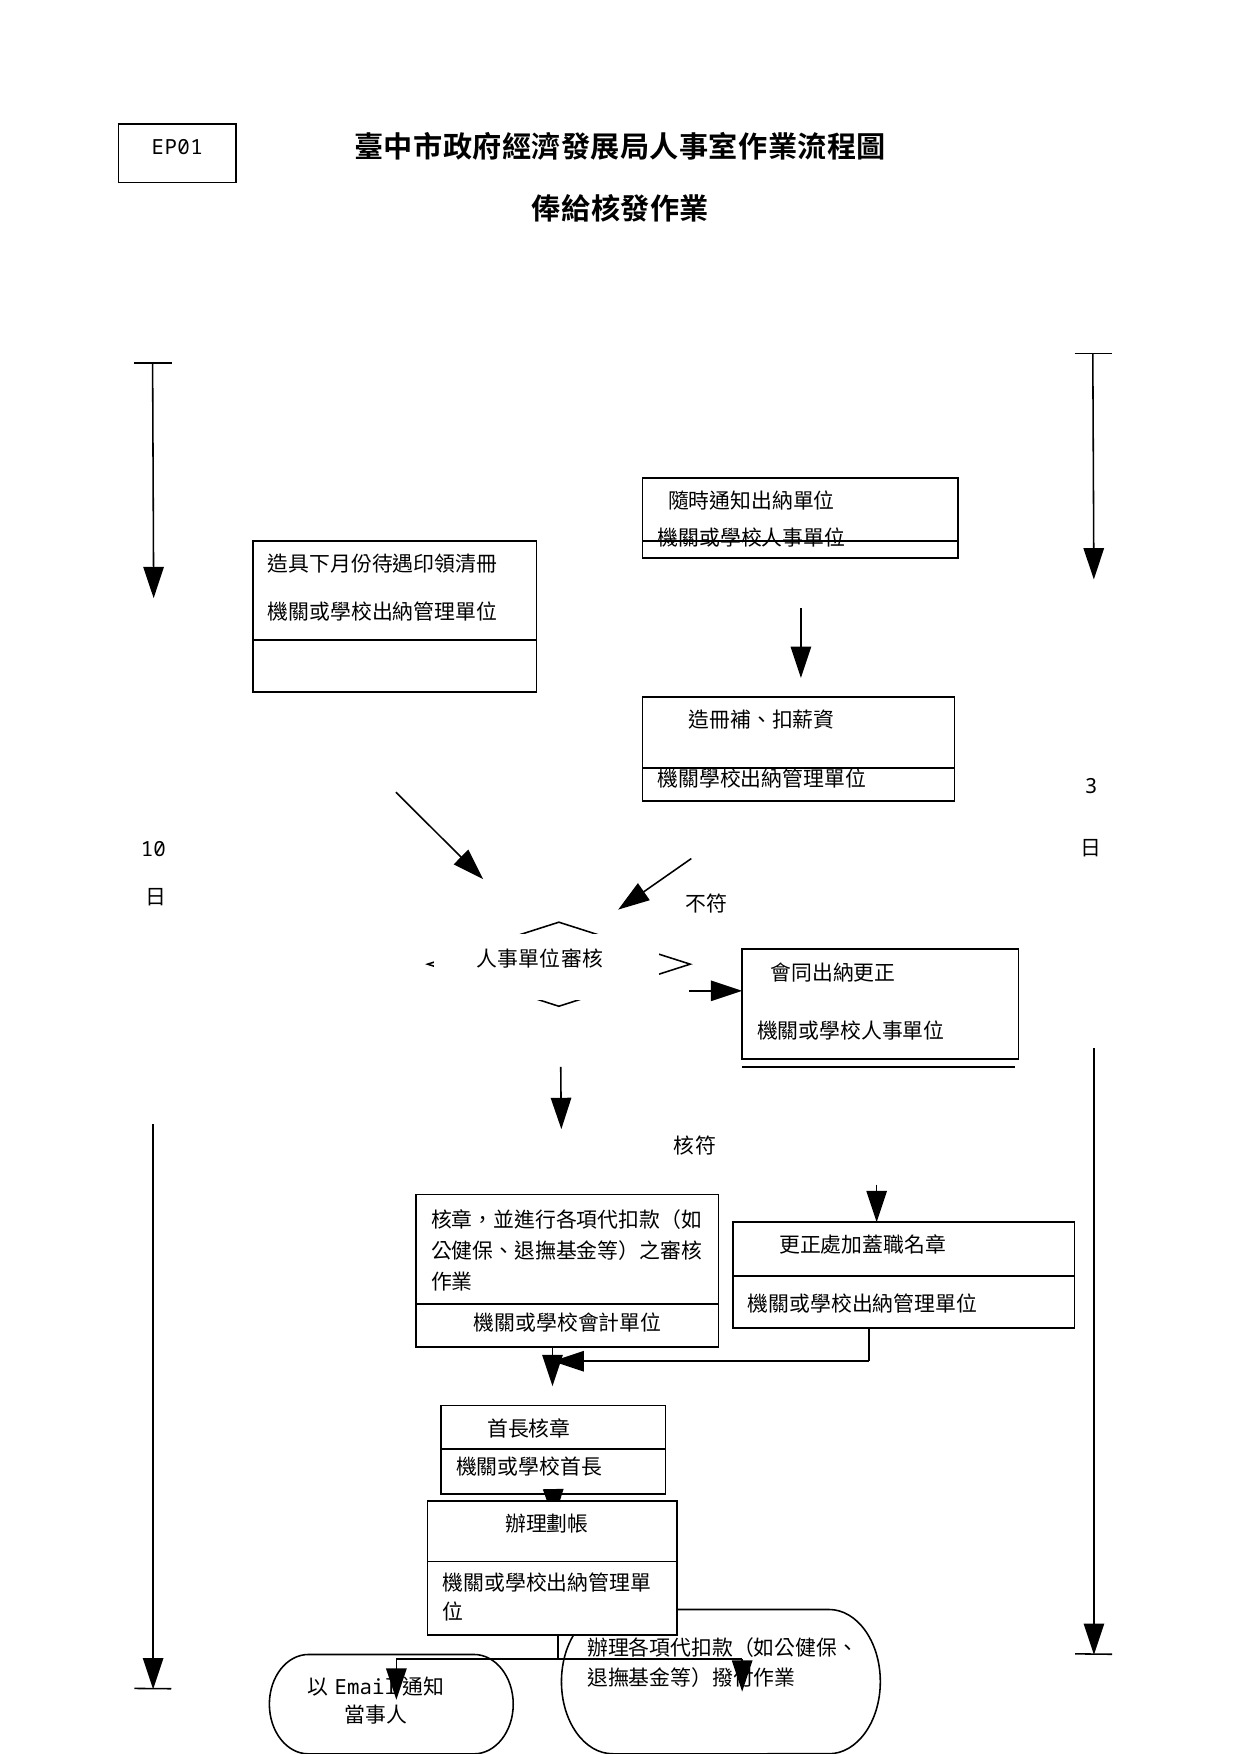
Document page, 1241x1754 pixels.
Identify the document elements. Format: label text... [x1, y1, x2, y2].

text EP01 [134, 132, 220, 161]
text 臺中市政府經濟發展局人事室作業流程圖 [118, 103, 1122, 165]
text 不符 [685, 888, 757, 918]
text 核符 [118, 1103, 1093, 1165]
text [1095, 1103, 1122, 1165]
text [119, 125, 235, 182]
text 人事單位審核 [449, 942, 644, 972]
text 俸給核發作業 [118, 165, 1122, 228]
